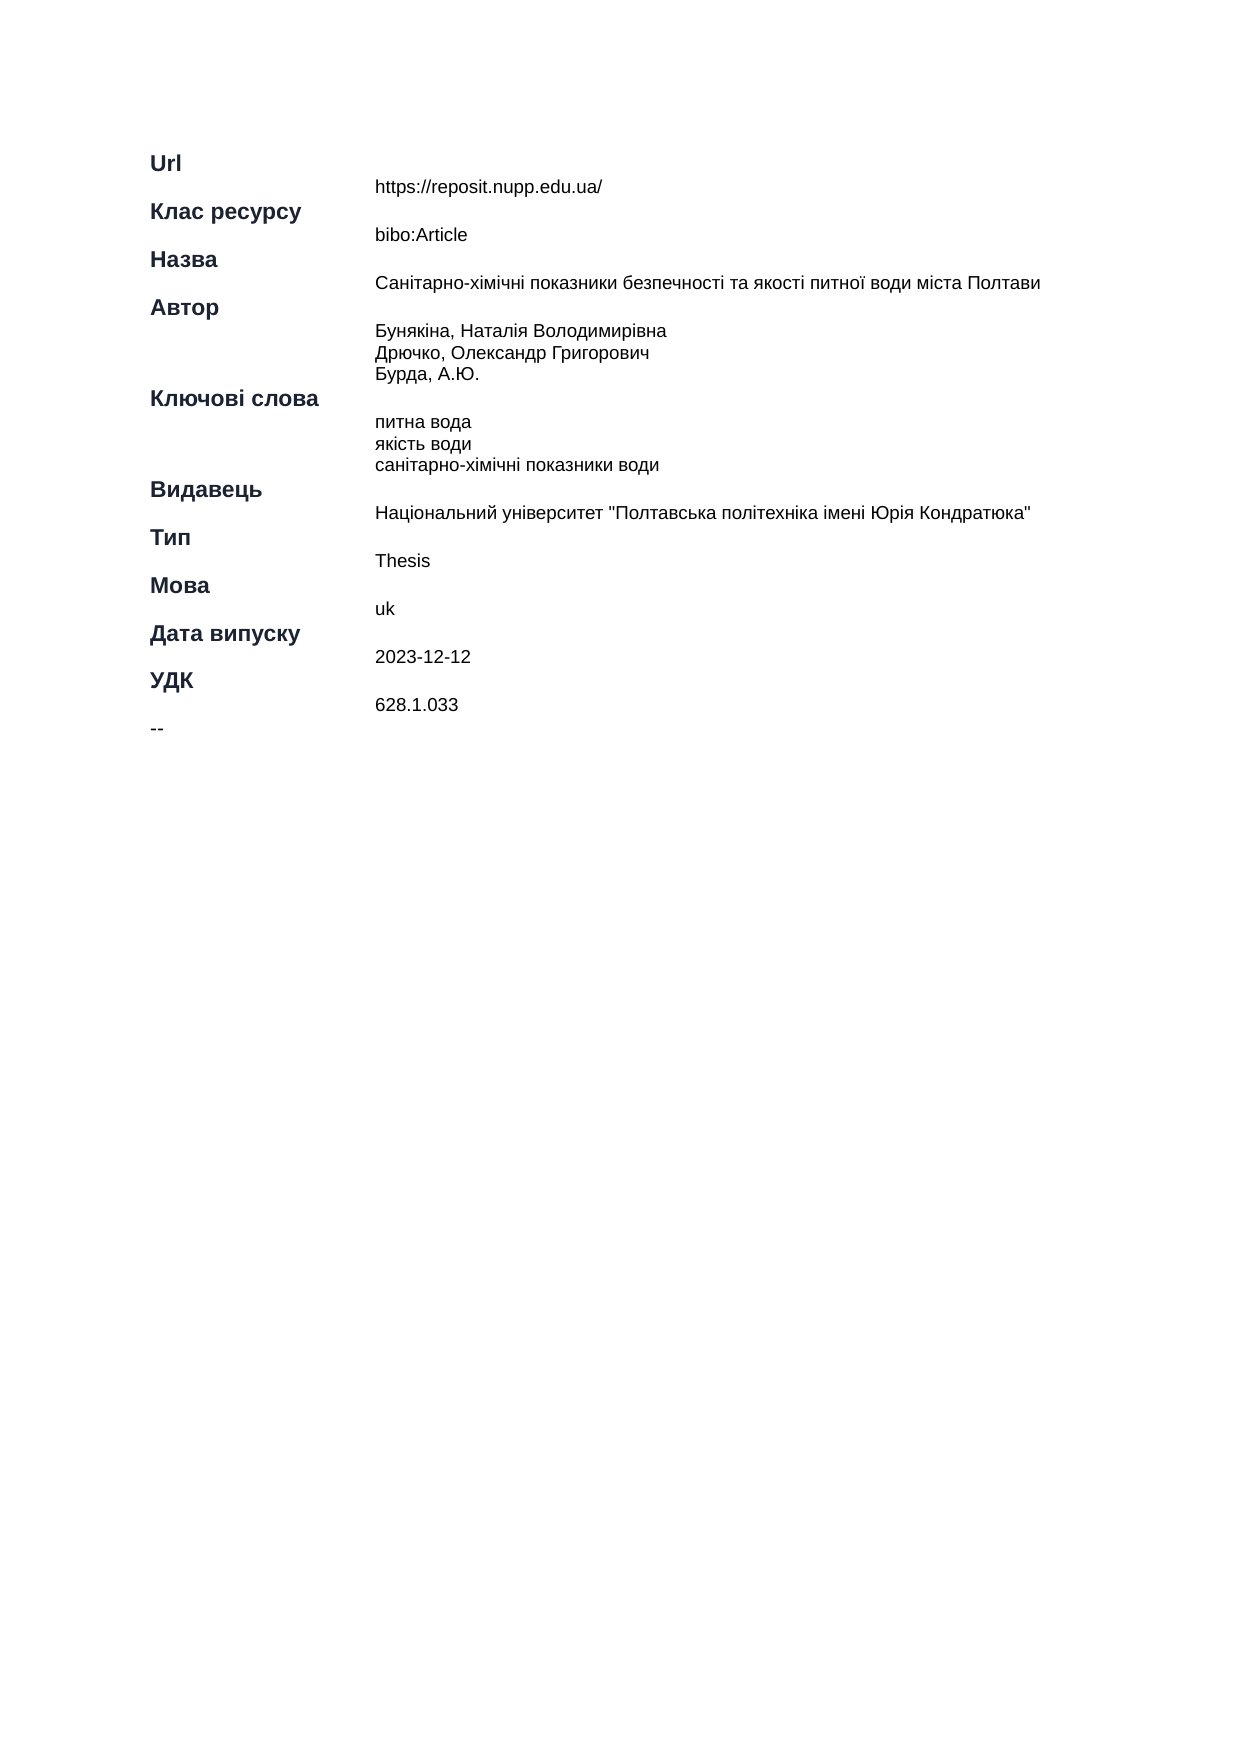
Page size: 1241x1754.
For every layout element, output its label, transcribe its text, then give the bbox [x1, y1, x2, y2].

text bibo:Article [375, 224, 1090, 246]
text Url [150, 150, 1090, 176]
text Санітарно-хімічні показники безпечності та якості питної води міста Полтави [375, 272, 1090, 294]
text якість води [375, 433, 1090, 454]
text Національний університет "Полтавська політехніка імені Юрія Кондратюка" [375, 502, 1090, 524]
text Клас ресурсу [150, 198, 1090, 224]
text Дата випуску [150, 619, 1090, 646]
text https://reposit.nupp.edu.ua/ [375, 176, 1090, 198]
text Автор [150, 294, 1090, 320]
text питна вода [375, 411, 1090, 433]
text 2023-12-12 [375, 646, 1090, 667]
text санітарно-хімічні показники води [375, 454, 1090, 476]
text uk [375, 598, 1090, 619]
text 628.1.033 [375, 694, 1090, 715]
text Ключові слова [150, 385, 1090, 411]
text Дрючко, Олександр Григорович [375, 342, 1090, 363]
text Видавець [150, 476, 1090, 502]
text -- [150, 715, 1090, 739]
text Тип [150, 524, 1090, 550]
text Назва [150, 246, 1090, 272]
text Бунякіна, Наталія Володимирівна [375, 320, 1090, 342]
text Бурда, А.Ю. [375, 363, 1090, 385]
text УДК [150, 667, 1090, 694]
text Мова [150, 572, 1090, 598]
text Thesis [375, 550, 1090, 572]
